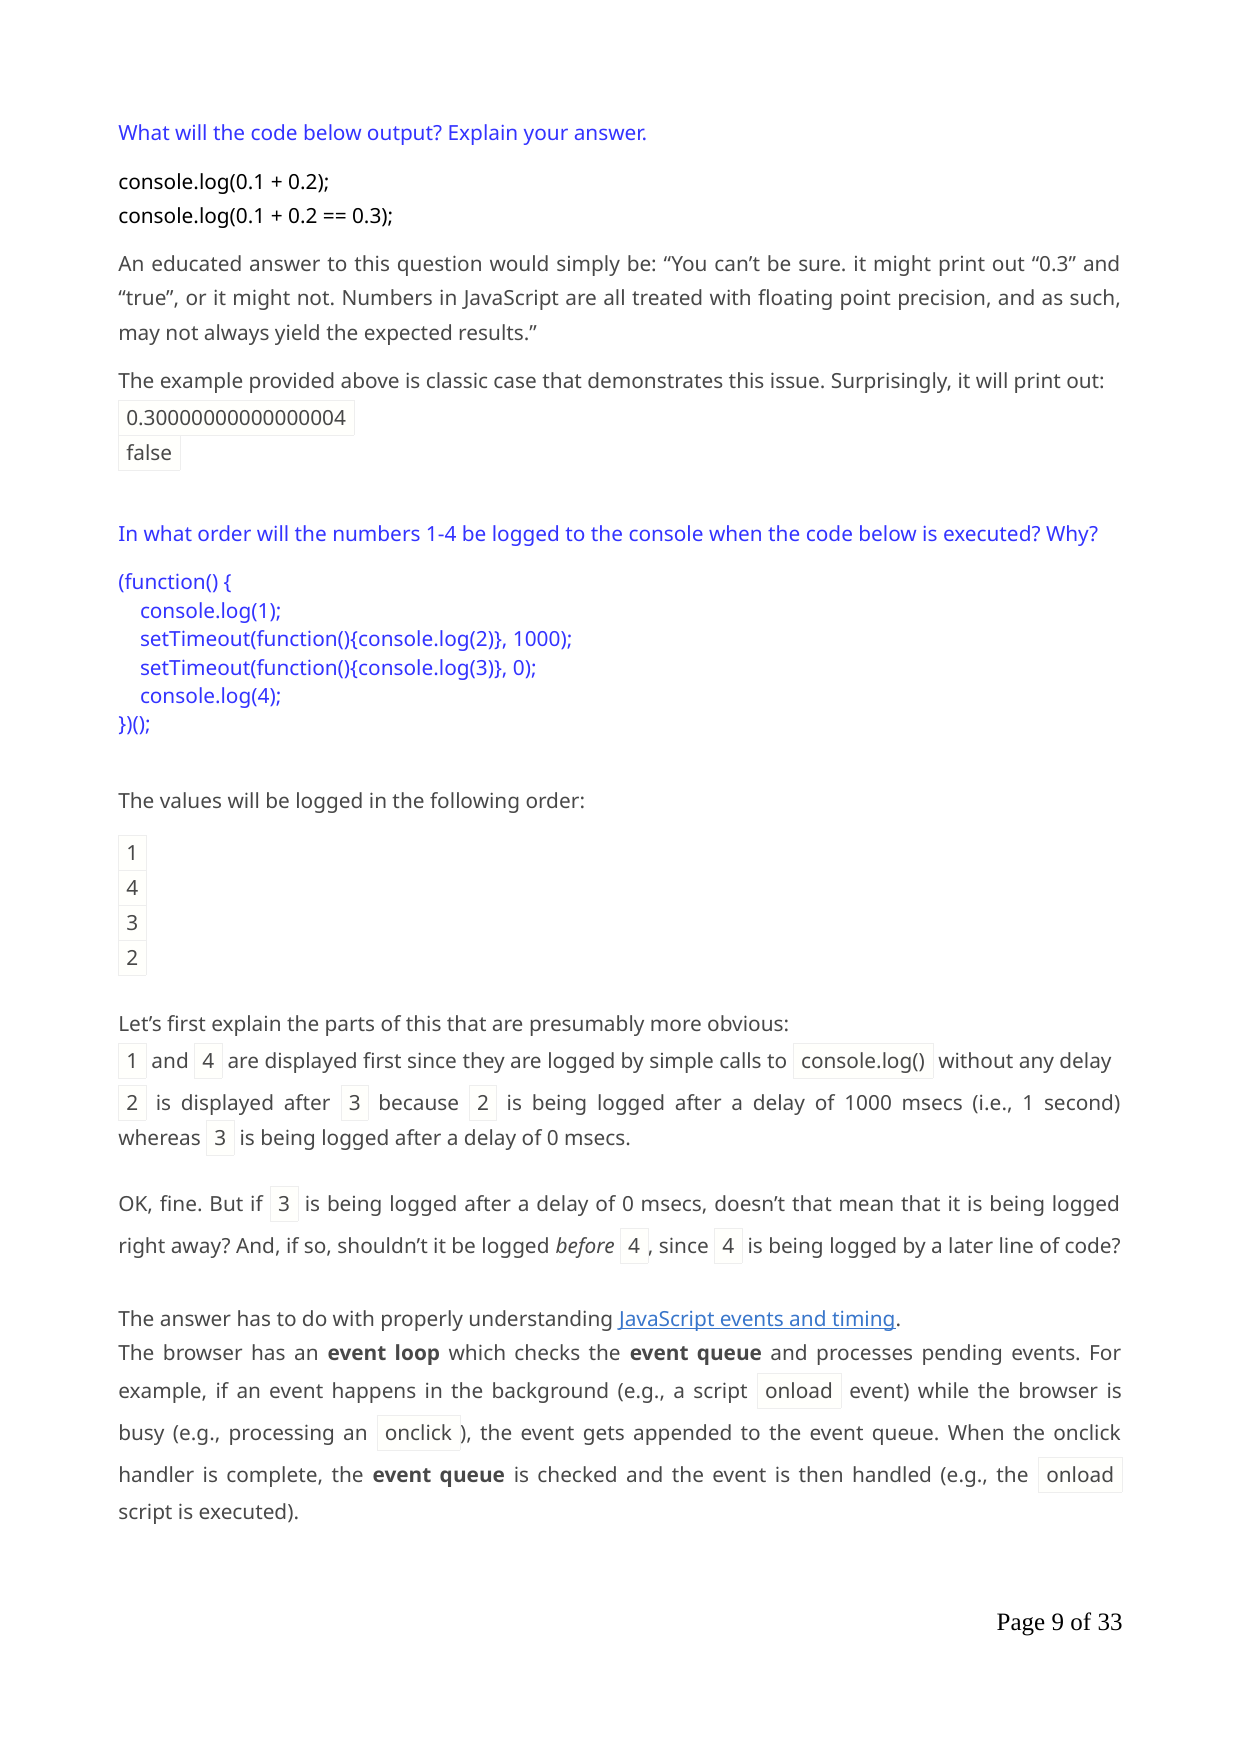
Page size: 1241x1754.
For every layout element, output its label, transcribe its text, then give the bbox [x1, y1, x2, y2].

text setTimeout(function(){console.log(2)}, 1000); [118, 624, 1122, 653]
text console.log(4); [118, 681, 1122, 709]
text console.log(1); [118, 596, 1122, 624]
text setTimeout(function(){console.log(3)}, 0); [118, 653, 1122, 681]
text 0.30000000000000004 [119, 401, 354, 435]
text 2 [119, 941, 146, 975]
text 1 [119, 836, 146, 870]
text are displayed first since they are logged by simple calls to [223, 1043, 793, 1078]
text [147, 835, 1122, 870]
text [181, 435, 1122, 470]
text Let’s first explain the parts of this that are presumably more obvious: [118, 1009, 1122, 1037]
text In what order will the numbers 1-4 be logged to the console when the code below is executed? Why? [118, 519, 1122, 547]
text 4 [195, 1044, 222, 1078]
text [147, 870, 1122, 905]
text (function() { [118, 567, 1122, 596]
text and [147, 1043, 194, 1078]
text false [119, 436, 180, 470]
text [147, 940, 1122, 975]
text [355, 400, 1122, 435]
text The example provided above is classic case that demonstrates this issue. Surprisingly, it will print out: [118, 366, 1122, 395]
text [147, 905, 1122, 940]
text The answer has to do with properly understanding JavaScript events and timing. [118, 1304, 1122, 1332]
text What will the code below output? Explain your answer. [118, 118, 1122, 147]
text 1 [119, 1044, 146, 1078]
list 2 is displayed after 3 because 2 is being logged after a delay of 1000 msecs (i.e., 1 second) whereas 3 is being logged after a delay of 0 msecs. [118, 1085, 1122, 1155]
text The browser has an event loop which checks the event queue and processes pending events. For example, if an event happens in the background (e.g., a script onload event) while the browser is busy (e.g., processing an onclick), the event gets appended to the event queue. When the onclick handler is complete, the event queue is checked and the event is then handled (e.g., the onload script is executed). [118, 1338, 1122, 1526]
text without any delay [934, 1043, 1122, 1078]
text An educated answer to this question would simply be: “You can’t be sure. it might print out “0.3” and “true”, or it might not. Numbers in JavaScript are all treated with floating point precision, and as such, may not always yield the expected results.” [118, 249, 1122, 346]
text console.log(0.1 + 0.2); console.log(0.1 + 0.2 == 0.3); [118, 167, 1122, 229]
text OK, fine. But if 3 is being logged after a delay of 0 msecs, doesn’t that mean that it is being logged right away? And, if so, shouldn’t it be logged before 4, since 4 is being logged by a later line of code? [118, 1186, 1122, 1263]
text console.log() [794, 1044, 933, 1078]
text })(); [118, 709, 1122, 738]
text 3 [119, 906, 146, 940]
text The values will be logged in the following order: [118, 787, 1122, 815]
text 4 [119, 871, 146, 905]
